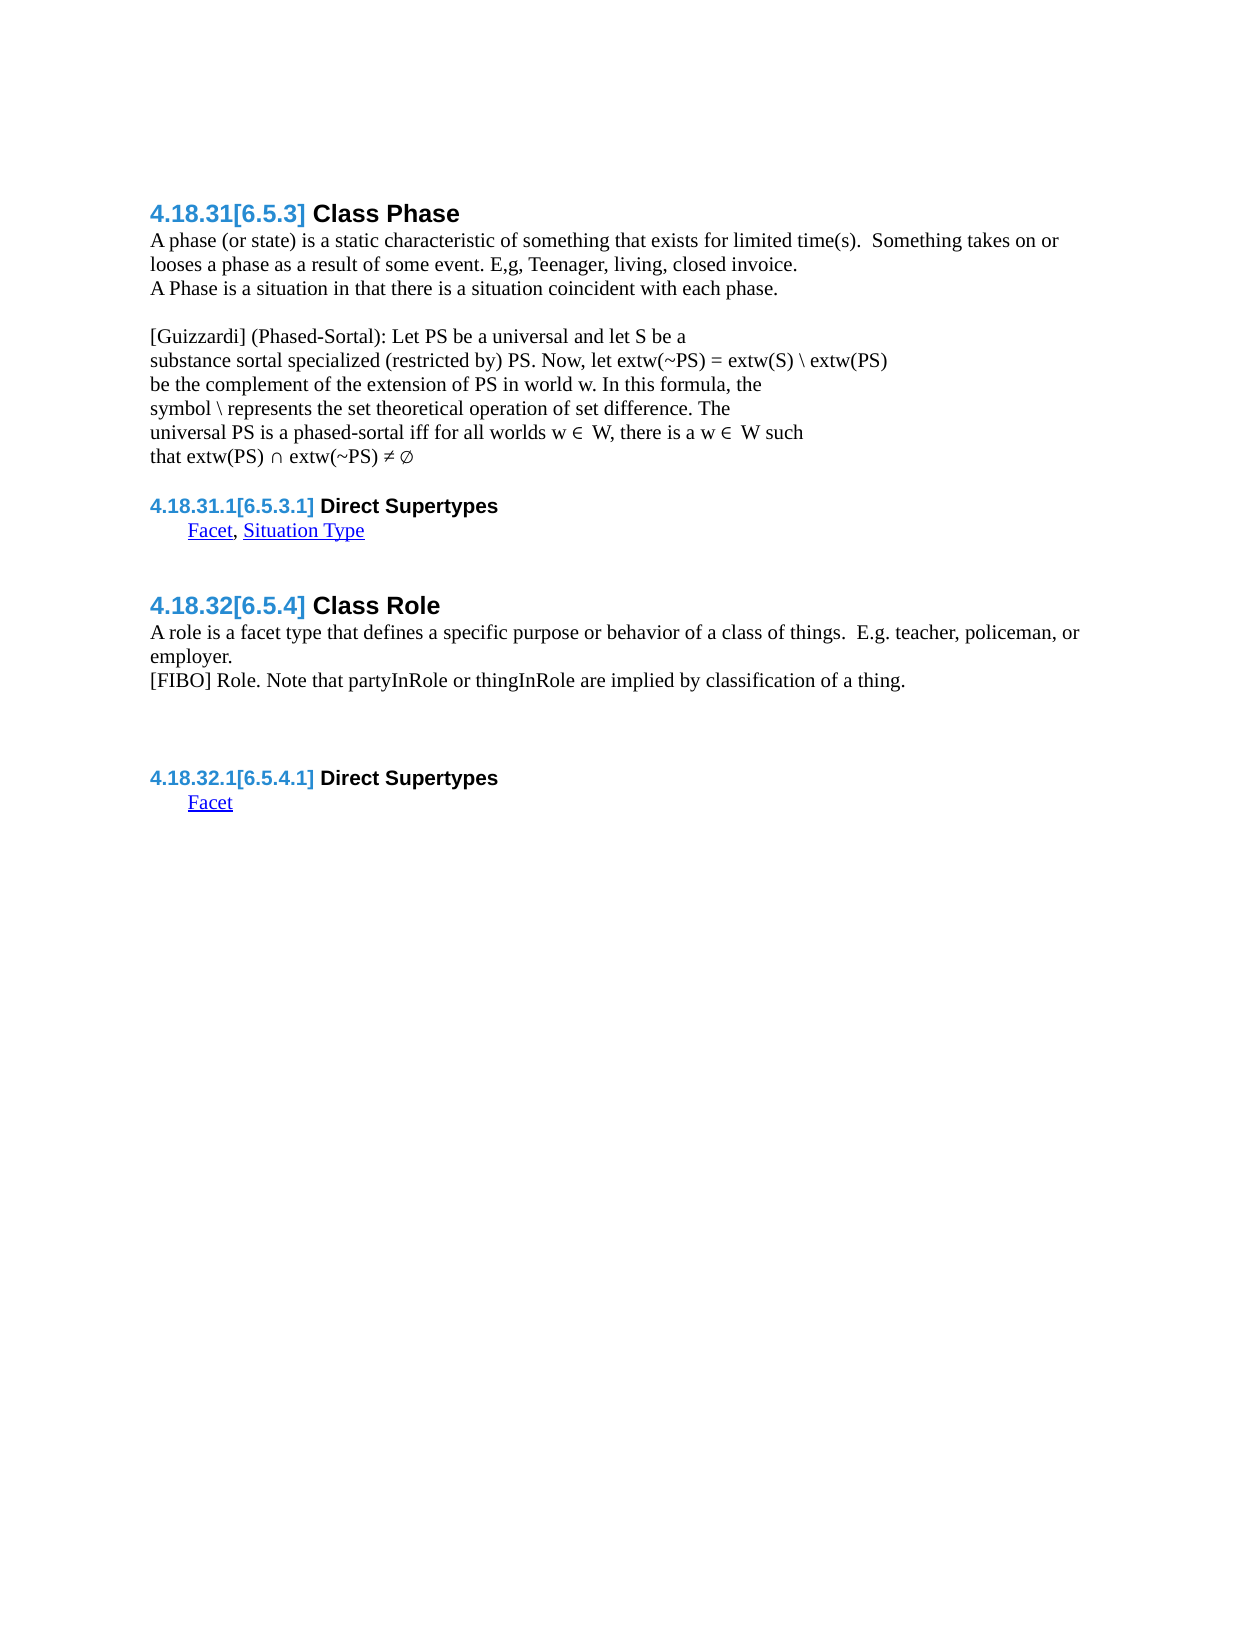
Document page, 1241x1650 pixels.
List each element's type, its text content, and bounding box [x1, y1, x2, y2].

subtitle Direct Supertypes [150, 766, 1090, 789]
text A role is a facet type that defines a specific purpose or behavior of a class of things. E.g. teacher, policeman, or employer. [FIBO] Role. Note that partyInRole or thingInRole are implied by classification of a thing. [150, 620, 1090, 740]
subtitle Class Phase [150, 199, 1090, 228]
text Facet, Situation Type [187, 518, 1090, 542]
subtitle Class Role [150, 591, 1090, 620]
subtitle Direct Supertypes [150, 494, 1090, 518]
text Facet [187, 789, 1090, 814]
text A phase (or state) is a static characteristic of something that exists for limited time(s). Something takes on or looses a phase as a result of some event. E,g, Teenager, living, closed invoice. A Phase is a situation in that there is a situation coincident with each phase. [Guizzardi] (Phased-Sortal): Let PS be a universal and let S be a substance sortal specialized (restricted by) PS. Now, let extw(~PS) = extw(S) \ extw(PS) be the complement of the extension of PS in world w. In this formula, the symbol \ represents the set theoretical operation of set difference. The universal PS is a phased-sortal iff for all worlds w ∈ W, there is a w ∈ W such that extw(PS) ∩ extw(~PS) ≠ ∅ [150, 228, 1090, 468]
